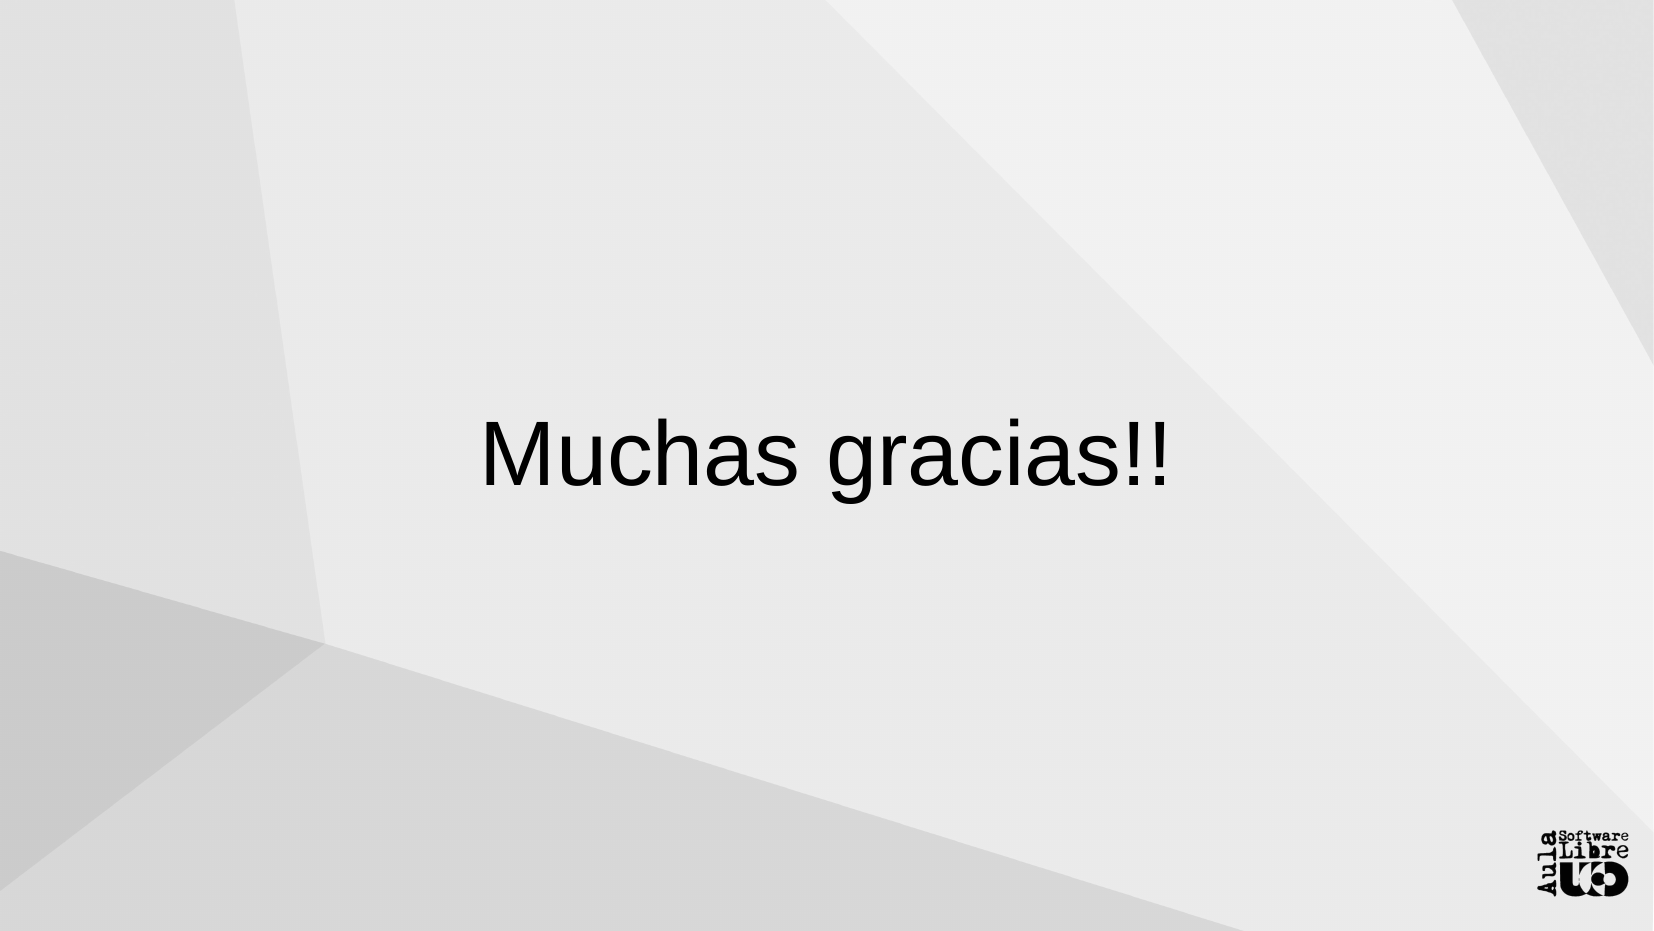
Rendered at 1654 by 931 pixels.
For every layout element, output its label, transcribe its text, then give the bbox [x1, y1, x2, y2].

subtitle Muchas gracias!! [82, 120, 1571, 787]
picture [0, 0, 1654, 931]
